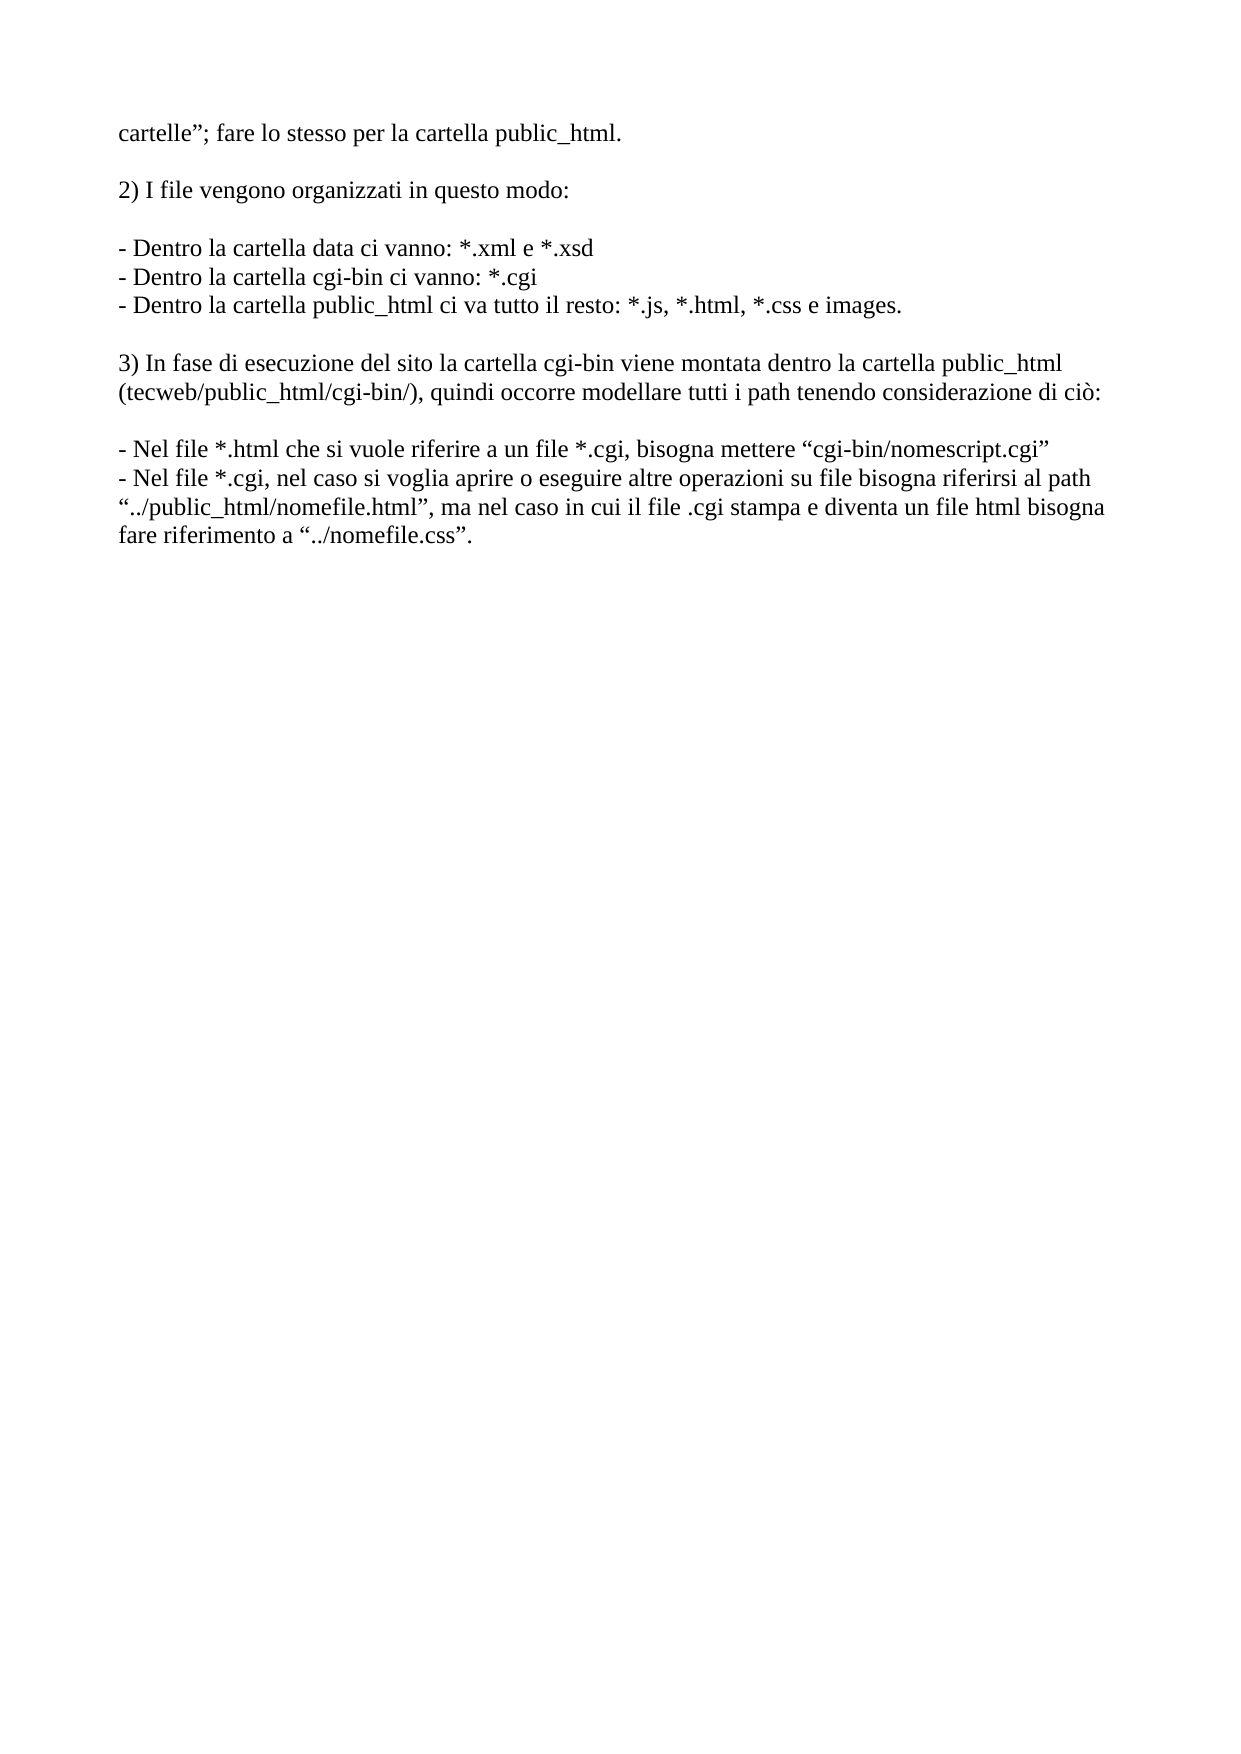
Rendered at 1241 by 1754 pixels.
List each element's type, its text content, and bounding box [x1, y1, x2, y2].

text - Dentro la cartella cgi-bin ci vanno: *.cgi [118, 262, 1122, 291]
text - Dentro la cartella public_html ci va tutto il resto: *.js, *.html, *.css e images. [118, 291, 1122, 319]
text - Dentro la cartella data ci vanno: *.xml e *.xsd [118, 233, 1122, 262]
text 2) I file vengono organizzati in questo modo: [118, 176, 1122, 204]
text - Nel file *.html che si vuole riferire a un file *.cgi, bisogna mettere “cgi-bin/nomescript.cgi” [118, 434, 1122, 463]
text - Nel file *.cgi, nel caso si voglia aprire o eseguire altre operazioni su file bisogna riferirsi al path “../public_html/nomefile.html”, ma nel caso in cui il file .cgi stampa e diventa un file html bisogna fare riferimento a “../nomefile.css”. [118, 463, 1122, 549]
text cartelle”; fare lo stesso per la cartella public_html. [118, 118, 1122, 147]
text 3) In fase di esecuzione del sito la cartella cgi-bin viene montata dentro la cartella public_html (tecweb/public_html/cgi-bin/), quindi occorre modellare tutti i path tenendo considerazione di ciò: [118, 348, 1122, 406]
